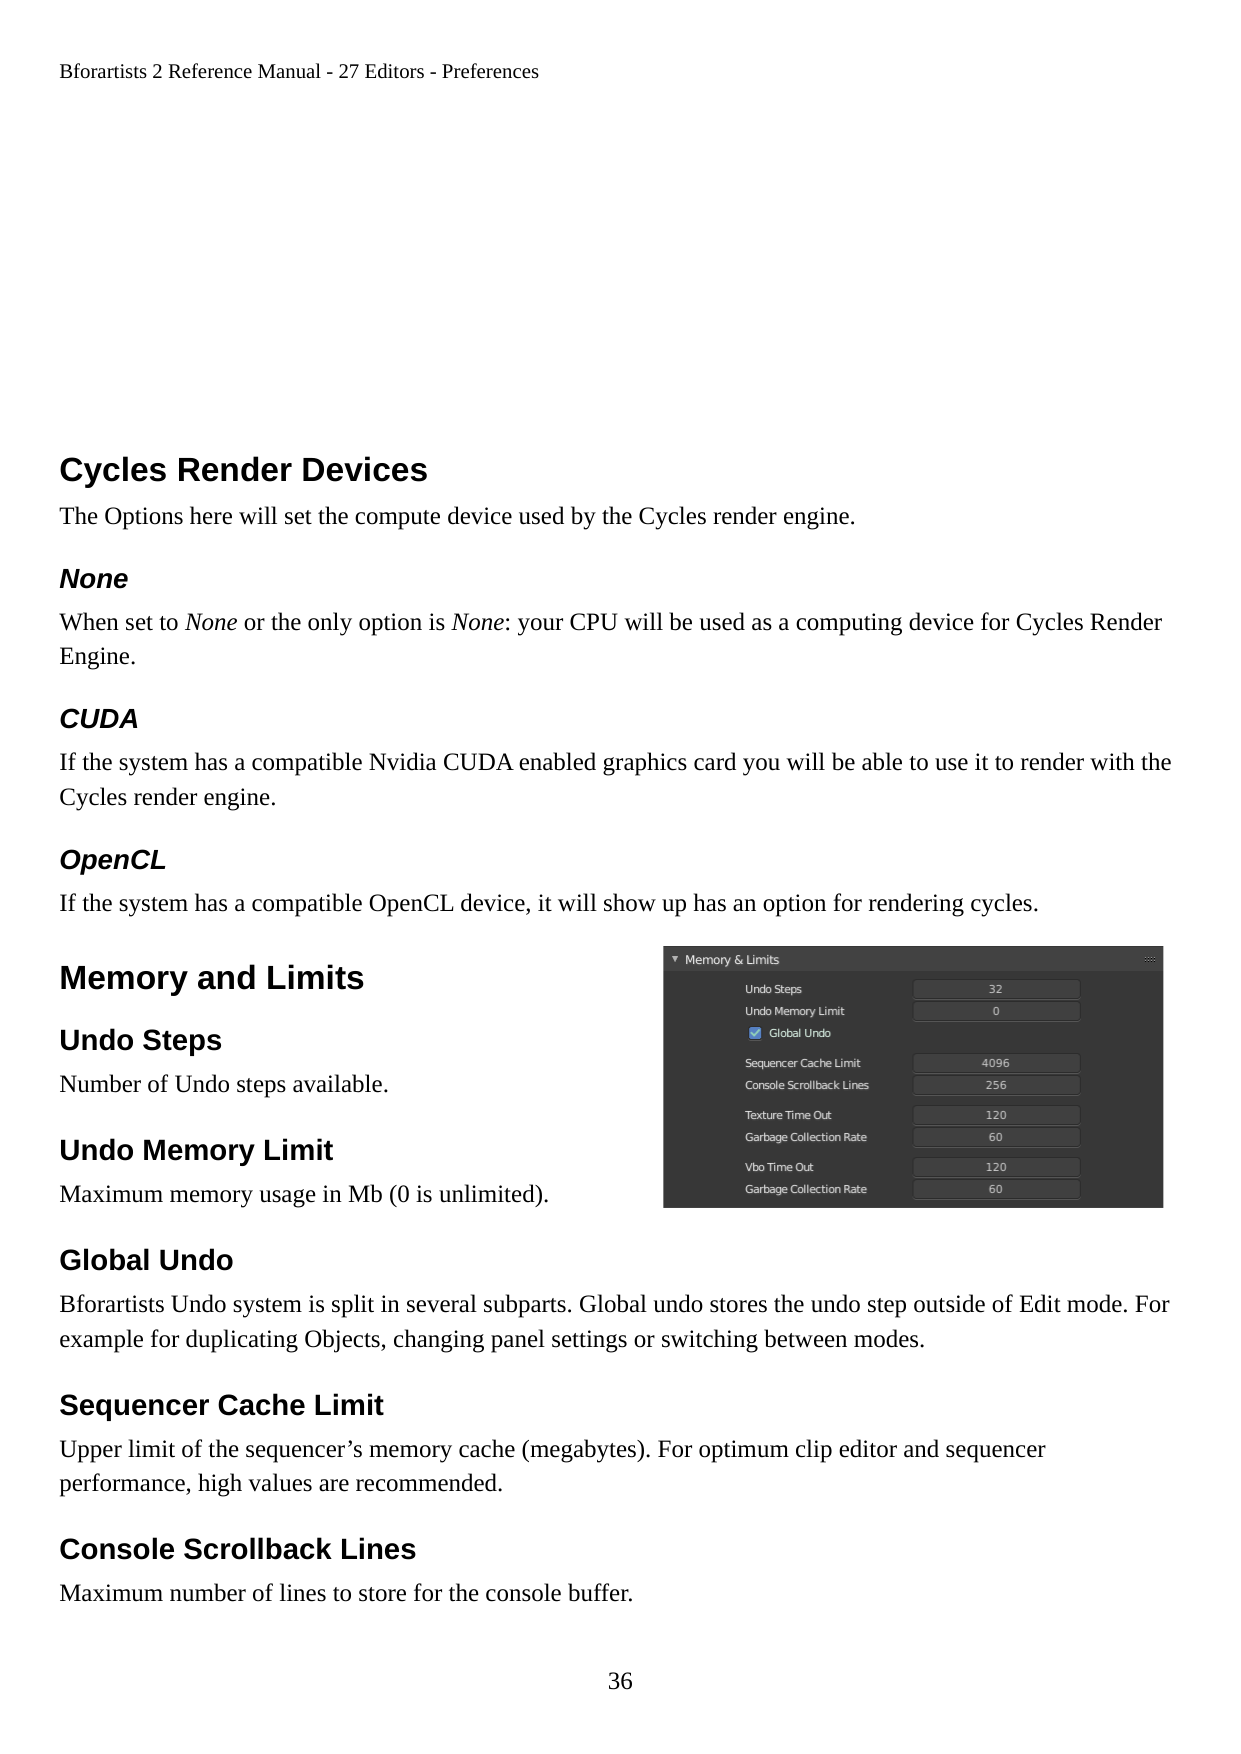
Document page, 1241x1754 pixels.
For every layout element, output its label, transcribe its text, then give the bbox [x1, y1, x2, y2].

subtitle OpenCL [59, 843, 1181, 875]
subtitle CUDA [59, 703, 1181, 735]
subtitle Console Scrollback Lines [59, 1532, 1181, 1566]
text Bforartists Undo system is split in several subparts. Global undo stores the undo step outside of Edit mode. For example for duplicating Objects, changing panel settings or switching between modes. [59, 1289, 1181, 1352]
text The Options here will set the compute device used by the Cycles render engine. [59, 501, 1181, 529]
subtitle Global Undo [59, 1243, 1181, 1277]
text Maximum memory usage in Mb (0 is unlimited). [59, 1179, 663, 1208]
subtitle Cycles Render Devices [59, 450, 1181, 488]
picture [663, 946, 1164, 1208]
text If the system has a compatible Nvidia CUDA enabled graphics card you will be able to use it to render with the Cycles render engine. [59, 747, 1181, 810]
subtitle [1164, 1023, 1181, 1057]
subtitle Memory and Limits [59, 957, 663, 996]
text Maximum number of lines to store for the console buffer. [59, 1578, 1181, 1607]
subtitle Sequencer Cache Limit [59, 1387, 1181, 1421]
text If the system has a compatible OpenCL device, it will show up has an option for rendering cycles. [59, 888, 1181, 916]
subtitle Undo Memory Limit [59, 1133, 663, 1167]
subtitle [1164, 1133, 1181, 1167]
subtitle [1164, 957, 1181, 996]
text Number of Undo steps available. [59, 1069, 663, 1098]
text When set to None or the only option is None: your CPU will be used as a computing device for Cycles Render Engine. [59, 607, 1181, 670]
subtitle Undo Steps [59, 1023, 663, 1057]
text Upper limit of the sequencer’s memory cache (megabytes). For optimum clip editor and sequencer performance, high values are recommended. [59, 1434, 1181, 1497]
subtitle None [59, 562, 1181, 594]
